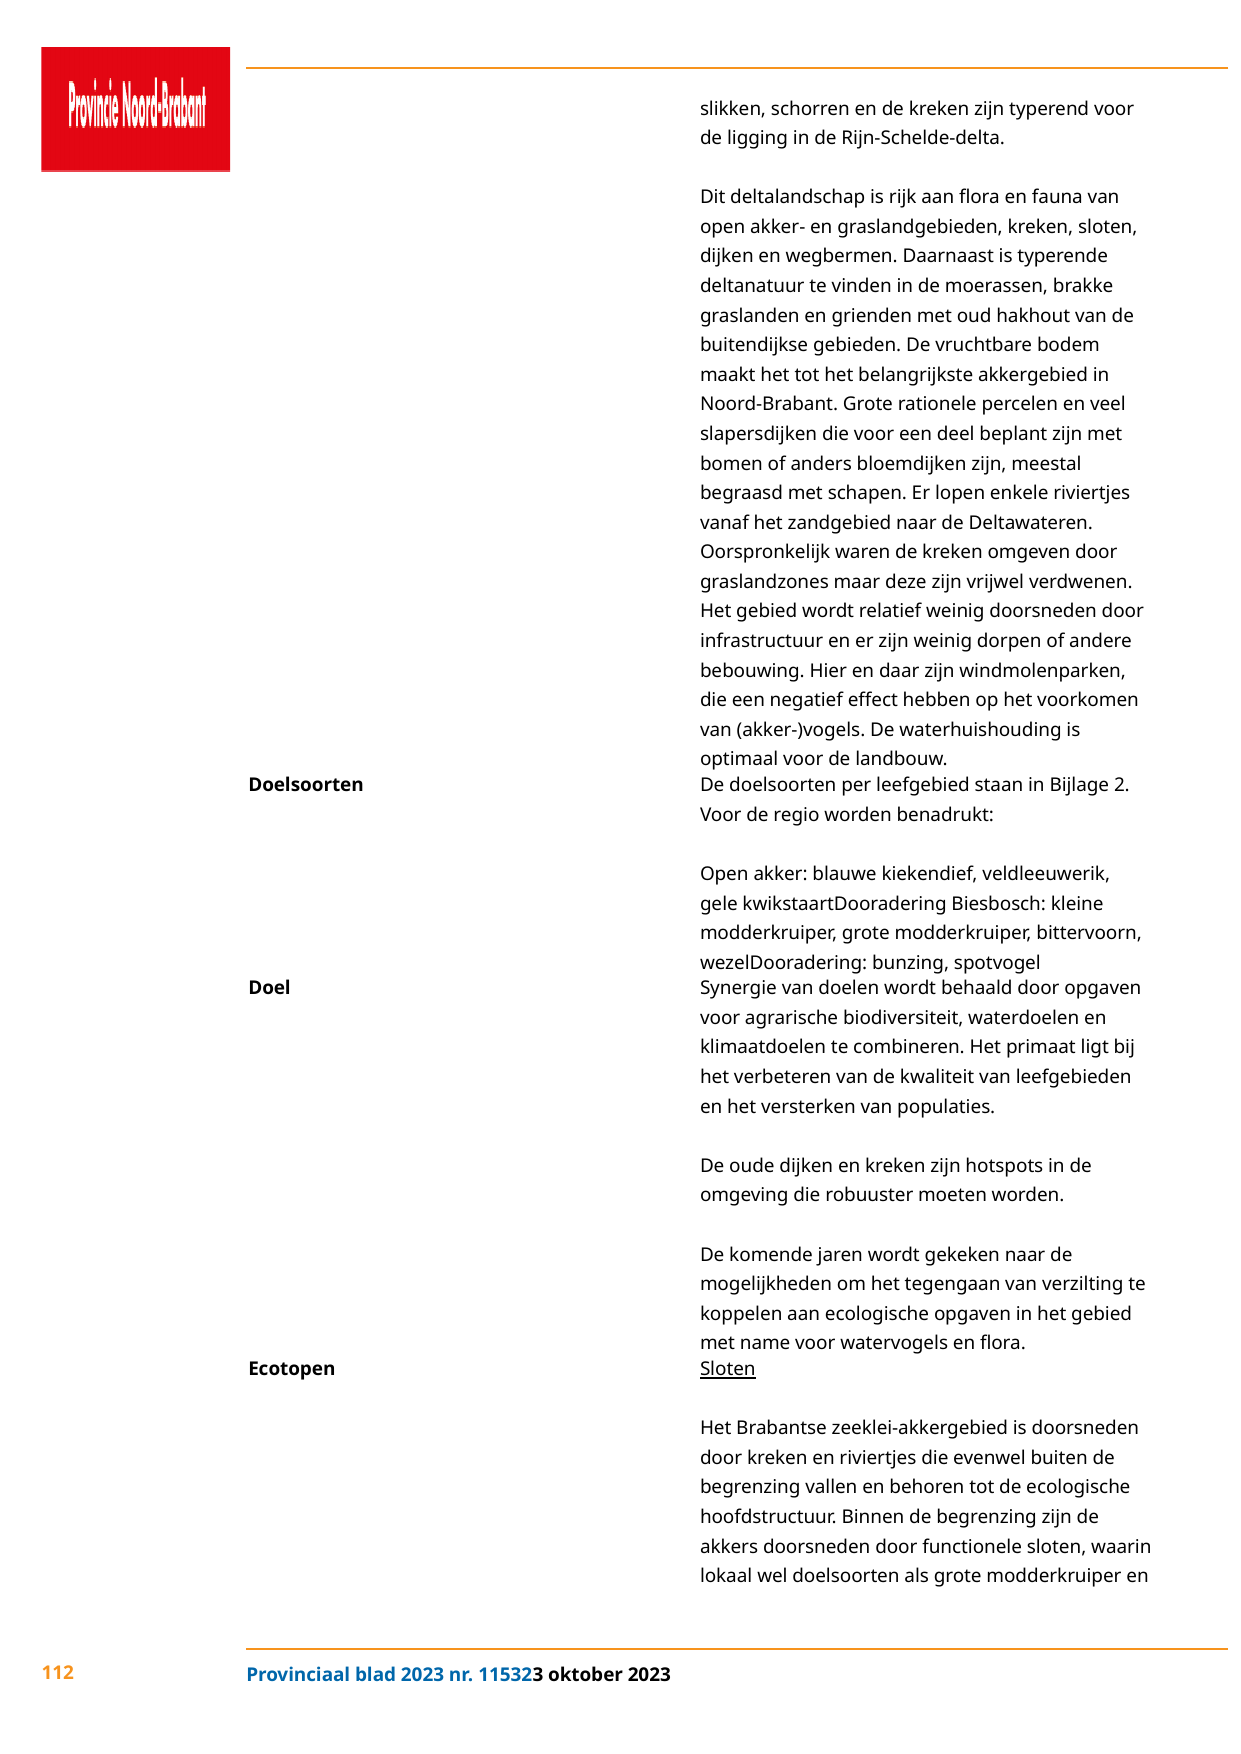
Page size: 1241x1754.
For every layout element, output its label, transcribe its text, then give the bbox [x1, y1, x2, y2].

table_cell [248, 95, 700, 771]
table_cell Doel [248, 975, 700, 1355]
table_cell Doelsoorten [248, 771, 700, 974]
table_cell De doelsoorten per leefgebied staan in Bijlage 2. Voor de regio worden benadrukt: Open akker: blauwe kiekendief, veldleeuwerik, gele kwikstaartDooradering Biesbosch: kleine modderkruiper, grote modderkruiper, bittervoorn, wezelDooradering: bunzing, spotvogel [700, 771, 1152, 974]
table_cell slikken, schorren en de kreken zijn typerend voor de ligging in de Rijn-Schelde-delta. Dit deltalandschap is rijk aan flora en fauna van open akker- en graslandgebieden, kreken, sloten, dijken en wegbermen. Daarnaast is typerende deltanatuur te vinden in de moerassen, brakke graslanden en grienden met oud hakhout van de buitendijkse gebieden. De vruchtbare bodem maakt het tot het belangrijkste akkergebied in Noord-Brabant. Grote rationele percelen en veel slapersdijken die voor een deel beplant zijn met bomen of anders bloemdijken zijn, meestal begraasd met schapen. Er lopen enkele riviertjes vanaf het zandgebied naar de Deltawateren. Oorspronkelijk waren de kreken omgeven door graslandzones maar deze zijn vrijwel verdwenen. Het gebied wordt relatief weinig doorsneden door infrastructuur en er zijn weinig dorpen of andere bebouwing. Hier en daar zijn windmolenparken, die een negatief effect hebben op het voorkomen van (akker-)vogels. De waterhuishouding is optimaal voor de landbouw. [700, 95, 1152, 771]
picture [41, 47, 231, 172]
table_cell Ecotopen [248, 1355, 700, 1588]
table_cell Synergie van doelen wordt behaald door opgaven voor agrarische biodiversiteit, waterdoelen en klimaatdoelen te combineren. Het primaat ligt bij het verbeteren van de kwaliteit van leefgebieden en het versterken van populaties. De oude dijken en kreken zijn hotspots in de omgeving die robuuster moeten worden. De komende jaren wordt gekeken naar de mogelijkheden om het tegengaan van verzilting te koppelen aan ecologische opgaven in het gebied met name voor watervogels en flora. [700, 975, 1152, 1355]
table_cell Sloten Het Brabantse zeeklei-akkergebied is doorsneden door kreken en riviertjes die evenwel buiten de begrenzing vallen en behoren tot de ecologische hoofdstructuur. Binnen de begrenzing zijn de akkers doorsneden door functionele sloten, waarin lokaal wel doelsoorten als grote modderkruiper en [700, 1355, 1152, 1588]
